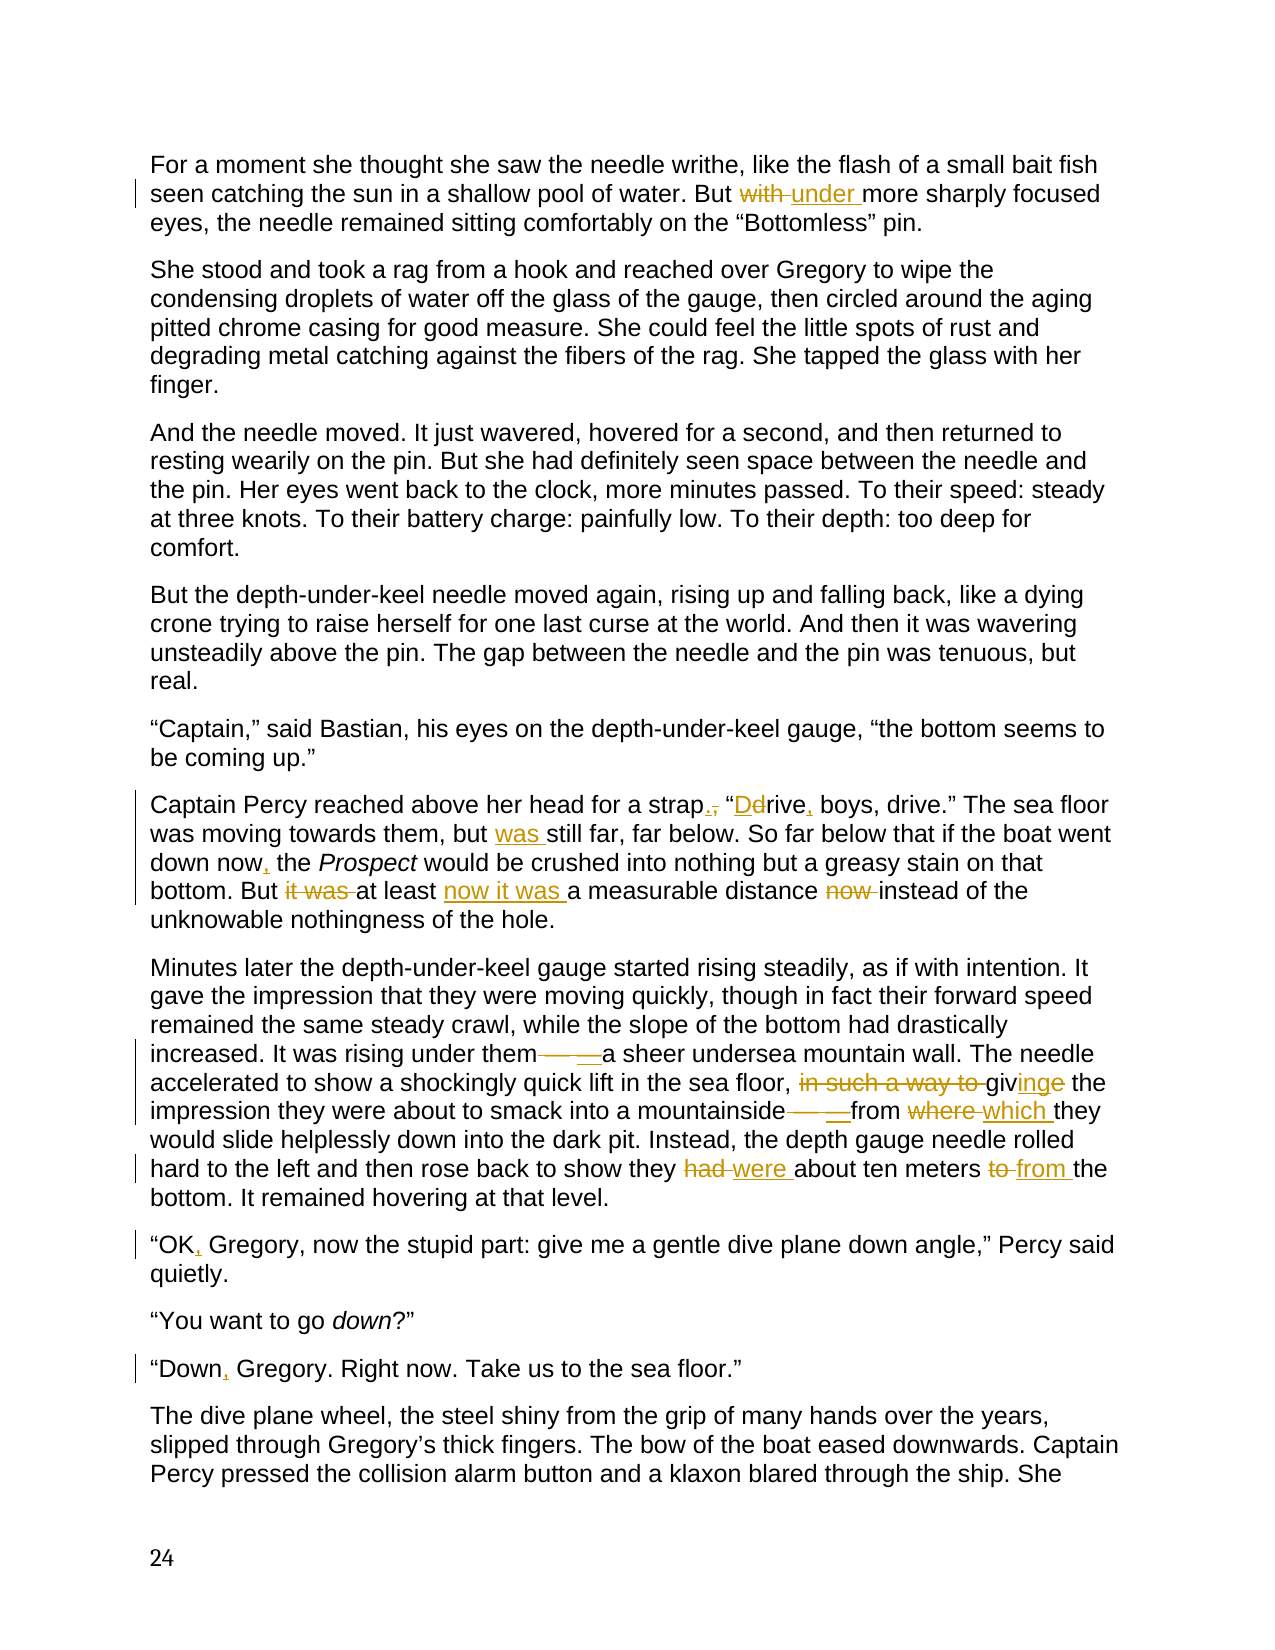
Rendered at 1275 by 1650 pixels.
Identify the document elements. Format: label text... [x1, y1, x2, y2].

text And the needle moved. It just wavered, hovered for a second, and then returned to resting wearily on the pin. But she had definitely seen space between the needle and the pin. Her eyes went back to the clock, more minutes passed. To their speed: steady at three knots. To their battery charge: painfully low. To their depth: too deep for comfort. [150, 417, 1125, 561]
text Captain Percy reached above her head for a strap. “Drive, boys, drive.” The sea floor was moving towards them, but was still far, far below. So far below that if the boat went down now, the Prospect would be crushed into nothing but a greasy stain on that bottom. But at least now it was a measurable distance instead of the unknowable nothingness of the hole. [150, 790, 1125, 934]
text “OK, Gregory, now the stupid part: give me a gentle dive plane down angle,” Percy said quietly. [150, 1230, 1125, 1287]
text But the depth-under-keel needle moved again, rising up and falling back, like a dying crone trying to raise herself for one last curse at the world. And then it was wavering unsteadily above the pin. The gap between the needle and the pin was tenuous, but real. [150, 580, 1125, 695]
text The dive plane wheel, the steel shiny from the grip of many hands over the years, slipped through Gregory’s thick fingers. The bow of the boat eased downwards. Captain Percy pressed the collision alarm button and a klaxon blared through the ship. She [150, 1401, 1125, 1487]
text For a moment she thought she saw the needle writhe, like the flash of a small bait fish seen catching the sun in a shallow pool of water. But under more sharply focused eyes, the needle remained sitting comfortably on the “Bottomless” pin. [150, 150, 1125, 236]
text Minutes later the depth-under-keel gauge started rising steadily, as if with intention. It gave the impression that they were moving quickly, though in fact their forward speed remained the same steady crawl, while the slope of the bottom had drastically increased. It was rising under them—a sheer undersea mountain wall. The needle accelerated to show a shockingly quick lift in the sea floor, giving the impression they were about to smack into a mountainside—from which they would slide helplessly down into the dark pit. Instead, the depth gauge needle rolled hard to the left and then rose back to show they were about ten meters from the bottom. It remained hovering at that level. [150, 952, 1125, 1211]
text She stood and took a rag from a hook and reached over Gregory to wipe the condensing droplets of water off the glass of the gauge, then circled around the aging pitted chrome casing for good measure. She could feel the little spots of rust and degrading metal catching against the fibers of the rag. She tapped the glass with her finger. [150, 255, 1125, 399]
text “Down, Gregory. Right now. Take us to the sea floor.” [150, 1354, 1125, 1382]
text “Captain,” said Bastian, his eyes on the depth-under-keel gauge, “the bottom seems to be coming up.” [150, 714, 1125, 771]
text “You want to go down?” [150, 1306, 1125, 1335]
